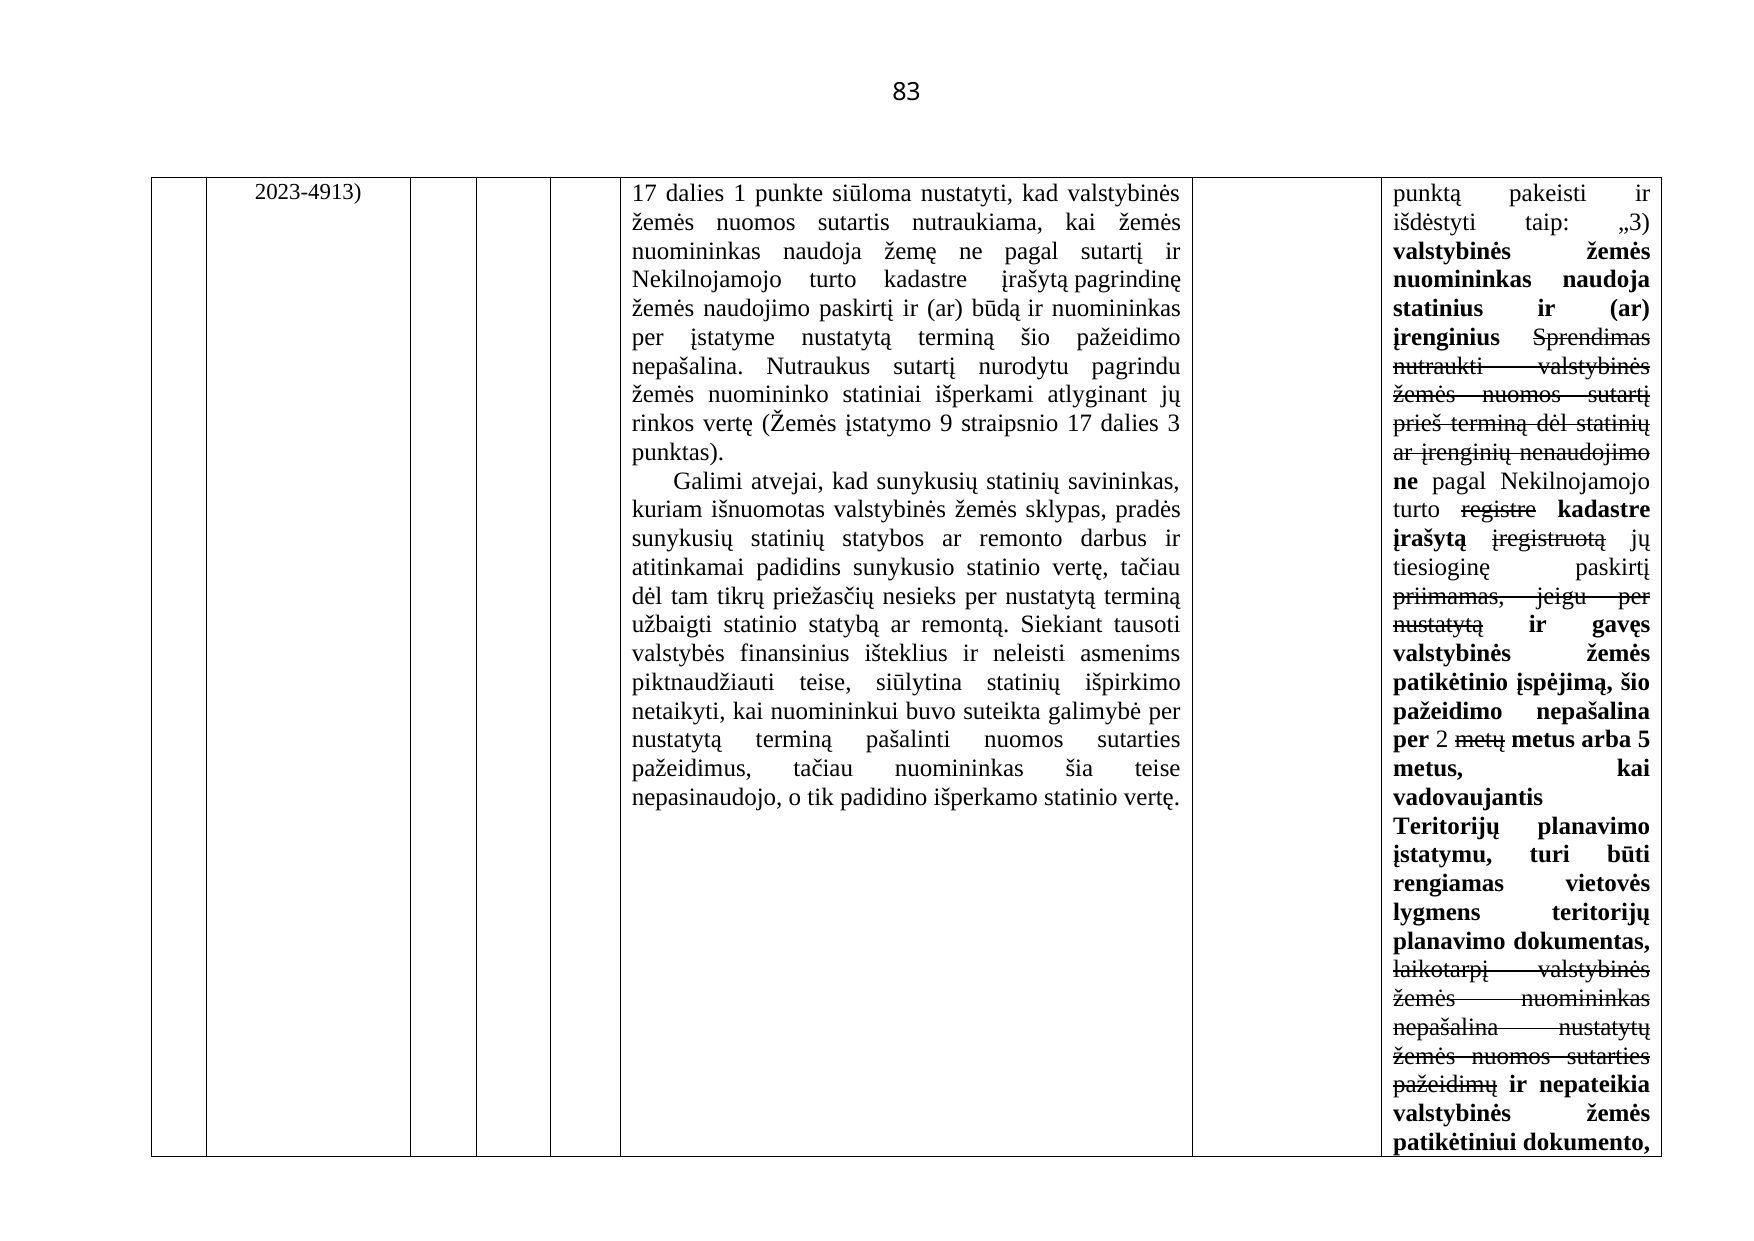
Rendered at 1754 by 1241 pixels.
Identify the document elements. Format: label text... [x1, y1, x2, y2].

table_cell 17 dalies 1 punkte siūloma nustatyti, kad valstybinės žemės nuomos sutartis nutraukiama, kai žemės nuomininkas naudoja žemę ne pagal sutartį ir Nekilnojamojo turto kadastre įrašytą pagrindinę žemės naudojimo paskirtį ir (ar) būdą ir nuomininkas per įstatyme nustatytą terminą šio pažeidimo nepašalina. Nutraukus sutartį nurodytu pagrindu žemės nuomininko statiniai išperkami atlyginant jų rinkos vertę (Žemės įstatymo 9 straipsnio 17 dalies 3 punktas). Galimi atvejai, kad sunykusių statinių savininkas, kuriam išnuomotas valstybinės žemės sklypas, pradės sunykusių statinių statybos ar remonto darbus ir atitinkamai padidins sunykusio statinio vertę, tačiau dėl tam tikrų priežasčių nesieks per nustatytą terminą užbaigti statinio statybą ar remontą. Siekiant tausoti valstybės finansinius išteklius ir neleisti asmenims piktnaudžiauti teise, siūlytina statinių išpirkimo netaikyti, kai nuomininkui buvo suteikta galimybė per nustatytą terminą pašalinti nuomos sutarties pažeidimus, tačiau nuomininkas šia teise nepasinaudojo, o tik padidino išperkamo statinio vertę. [621, 178, 1192, 1156]
table_cell [1193, 178, 1381, 1156]
table_cell punktą pakeisti ir išdėstyti taip: „3) valstybinės žemės nuomininkas naudoja statinius ir (ar) įrenginius Sprendimas nutraukti valstybinės žemės nuomos sutartį prieš terminą dėl statinių ar įrenginių nenaudojimo ne pagal Nekilnojamojo turto registre kadastre įrašytą įregistruotą jų tiesioginę paskirtį priimamas, jeigu per nustatytą ir gavęs valstybinės žemės patikėtinio įspėjimą, šio pažeidimo nepašalina per 2 metų metus arba 5 metus, kai vadovaujantis Teritorijų planavimo įstatymu, turi būti rengiamas vietovės lygmens teritorijų planavimo dokumentas, laikotarpį valstybinės žemės nuomininkas nepašalina nustatytų žemės nuomos sutarties pažeidimų ir nepateikia valstybinės žemės patikėtiniui dokumento, [1382, 178, 1661, 1156]
table_cell 2023-4913) [207, 178, 410, 1156]
table_cell [477, 178, 550, 1156]
table_cell [152, 178, 206, 1156]
table_cell [551, 178, 620, 1156]
table_cell [411, 178, 476, 1156]
